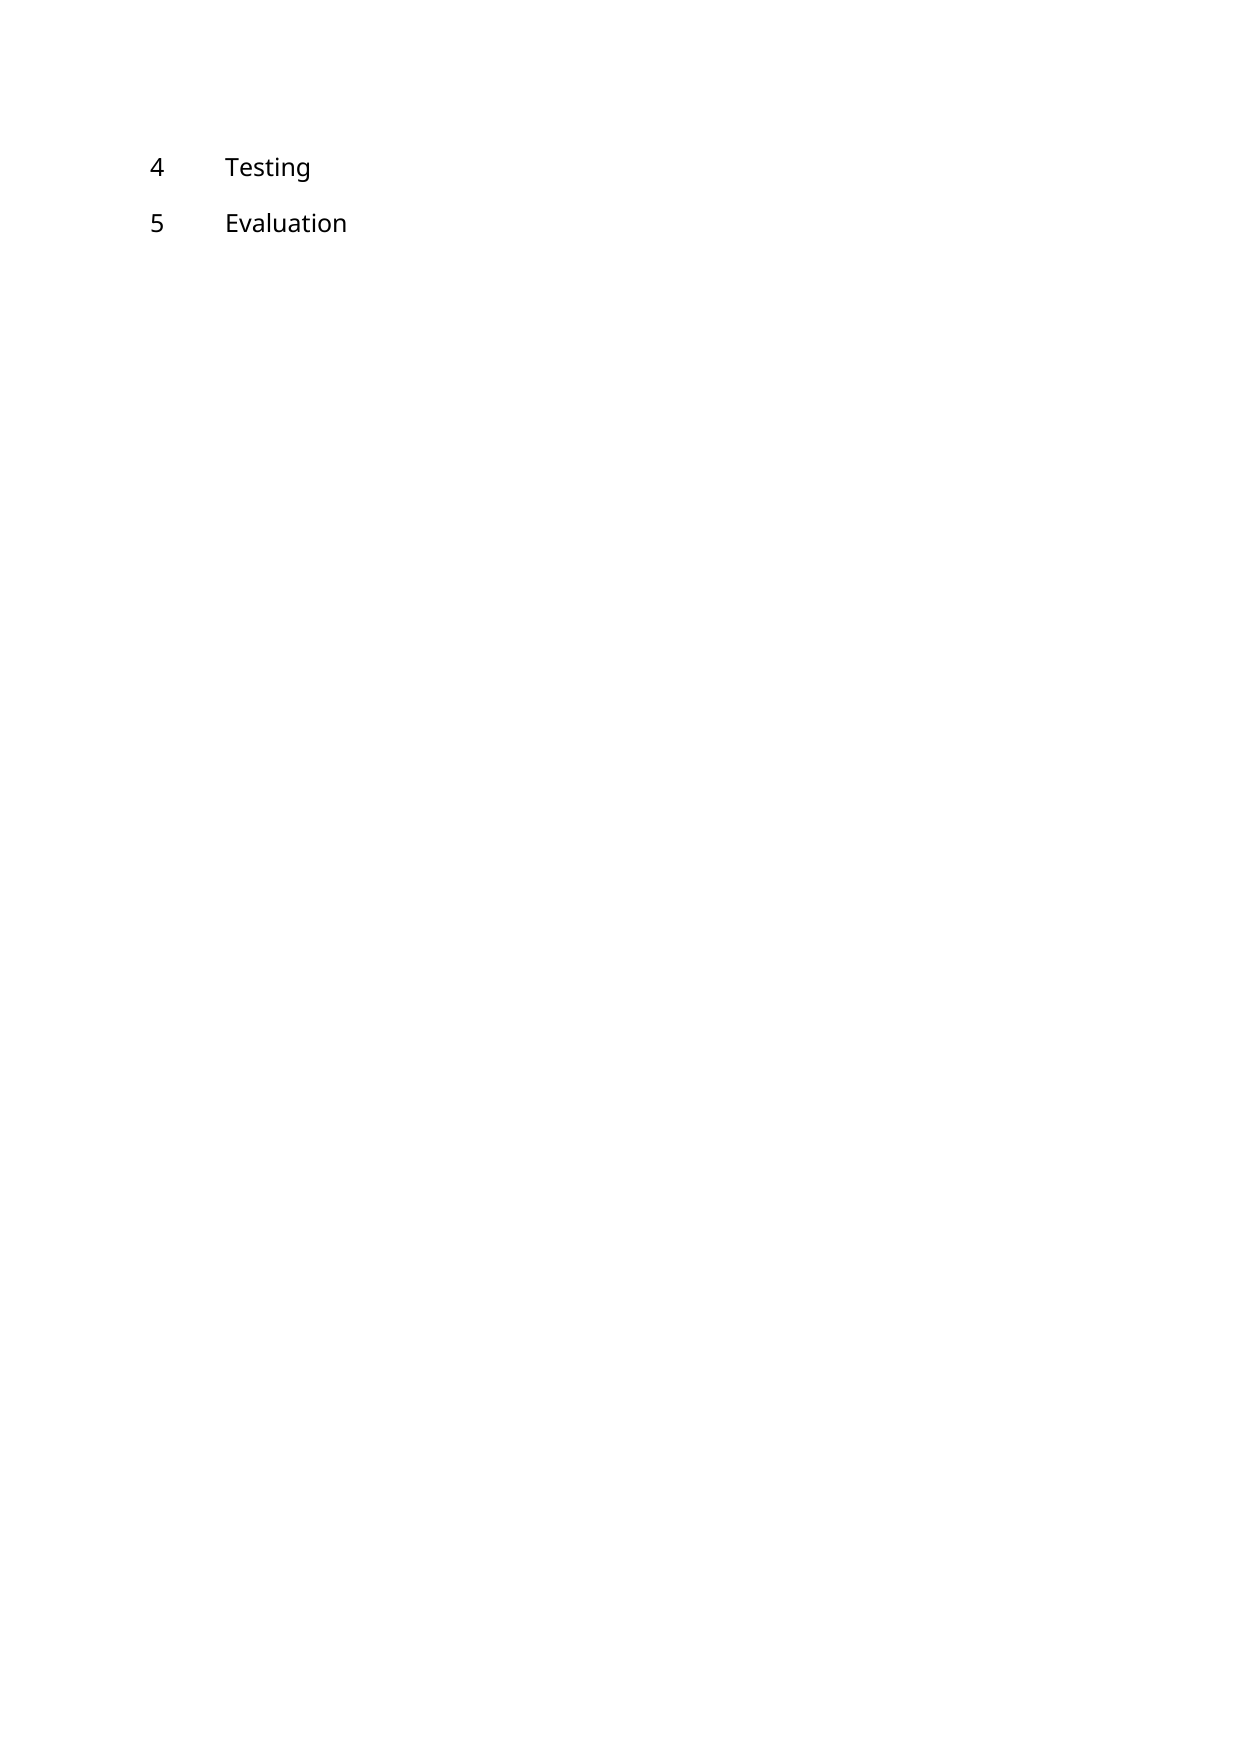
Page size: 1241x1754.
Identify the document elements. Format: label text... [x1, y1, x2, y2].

text 4 Testing [150, 150, 1090, 184]
text 5 Evaluation [150, 206, 1090, 240]
